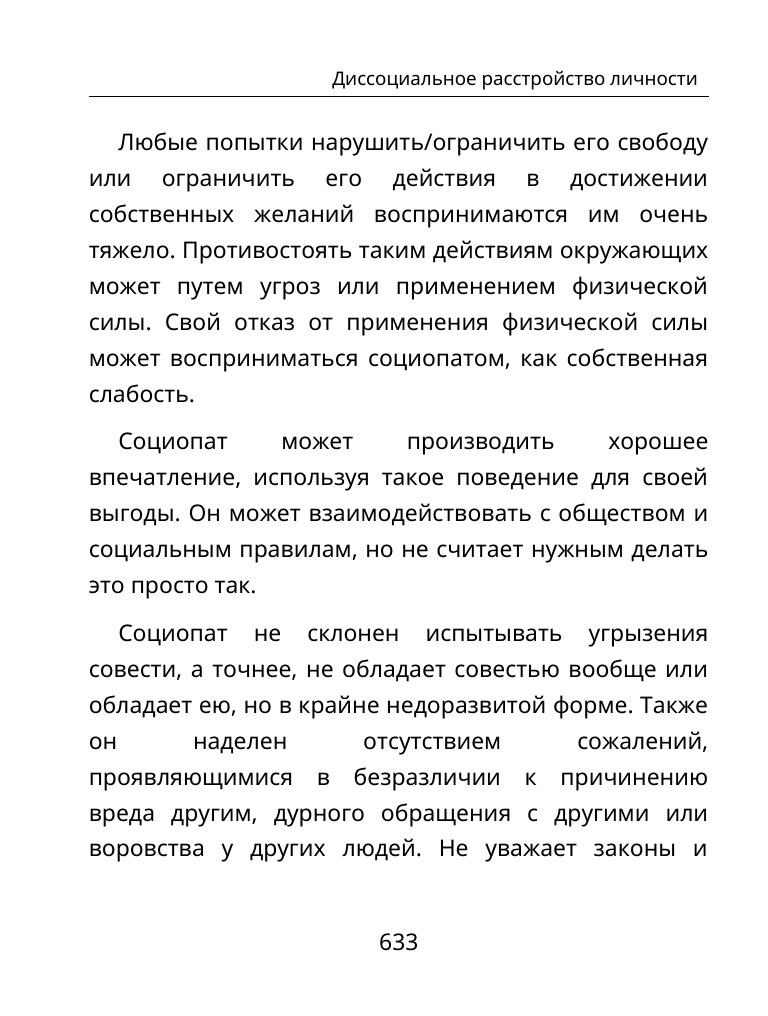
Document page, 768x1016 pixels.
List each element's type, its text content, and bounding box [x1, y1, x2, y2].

text Социопат не склонен испытывать угрызения совести, а точнее, не обладает совестью вообще или обладает ею, но в крайне недоразвитой форме. Также он наделен отсутствием сожалений, проявляющимися в безразличии к причинению вреда другим, дурного обращения с другими или воровства у других людей. Не уважает законы и [88, 617, 709, 864]
text Социопат может производить хорошее впечатление, используя такое поведение для своей выгоды. Он может взаимодействовать с обществом и социальным правилам, но не считает нужным делать это просто так. [88, 425, 709, 600]
text Любые попытки нарушить/ограничить его свободу или ограничить его действия в достижении собственных желаний воспринимаются им очень тяжело. Противостоять таким действиям окружающих может путем угроз или применением физической силы. Свой отказ от применения физической силы может восприниматься социопатом, как собственная слабость. [88, 126, 709, 409]
